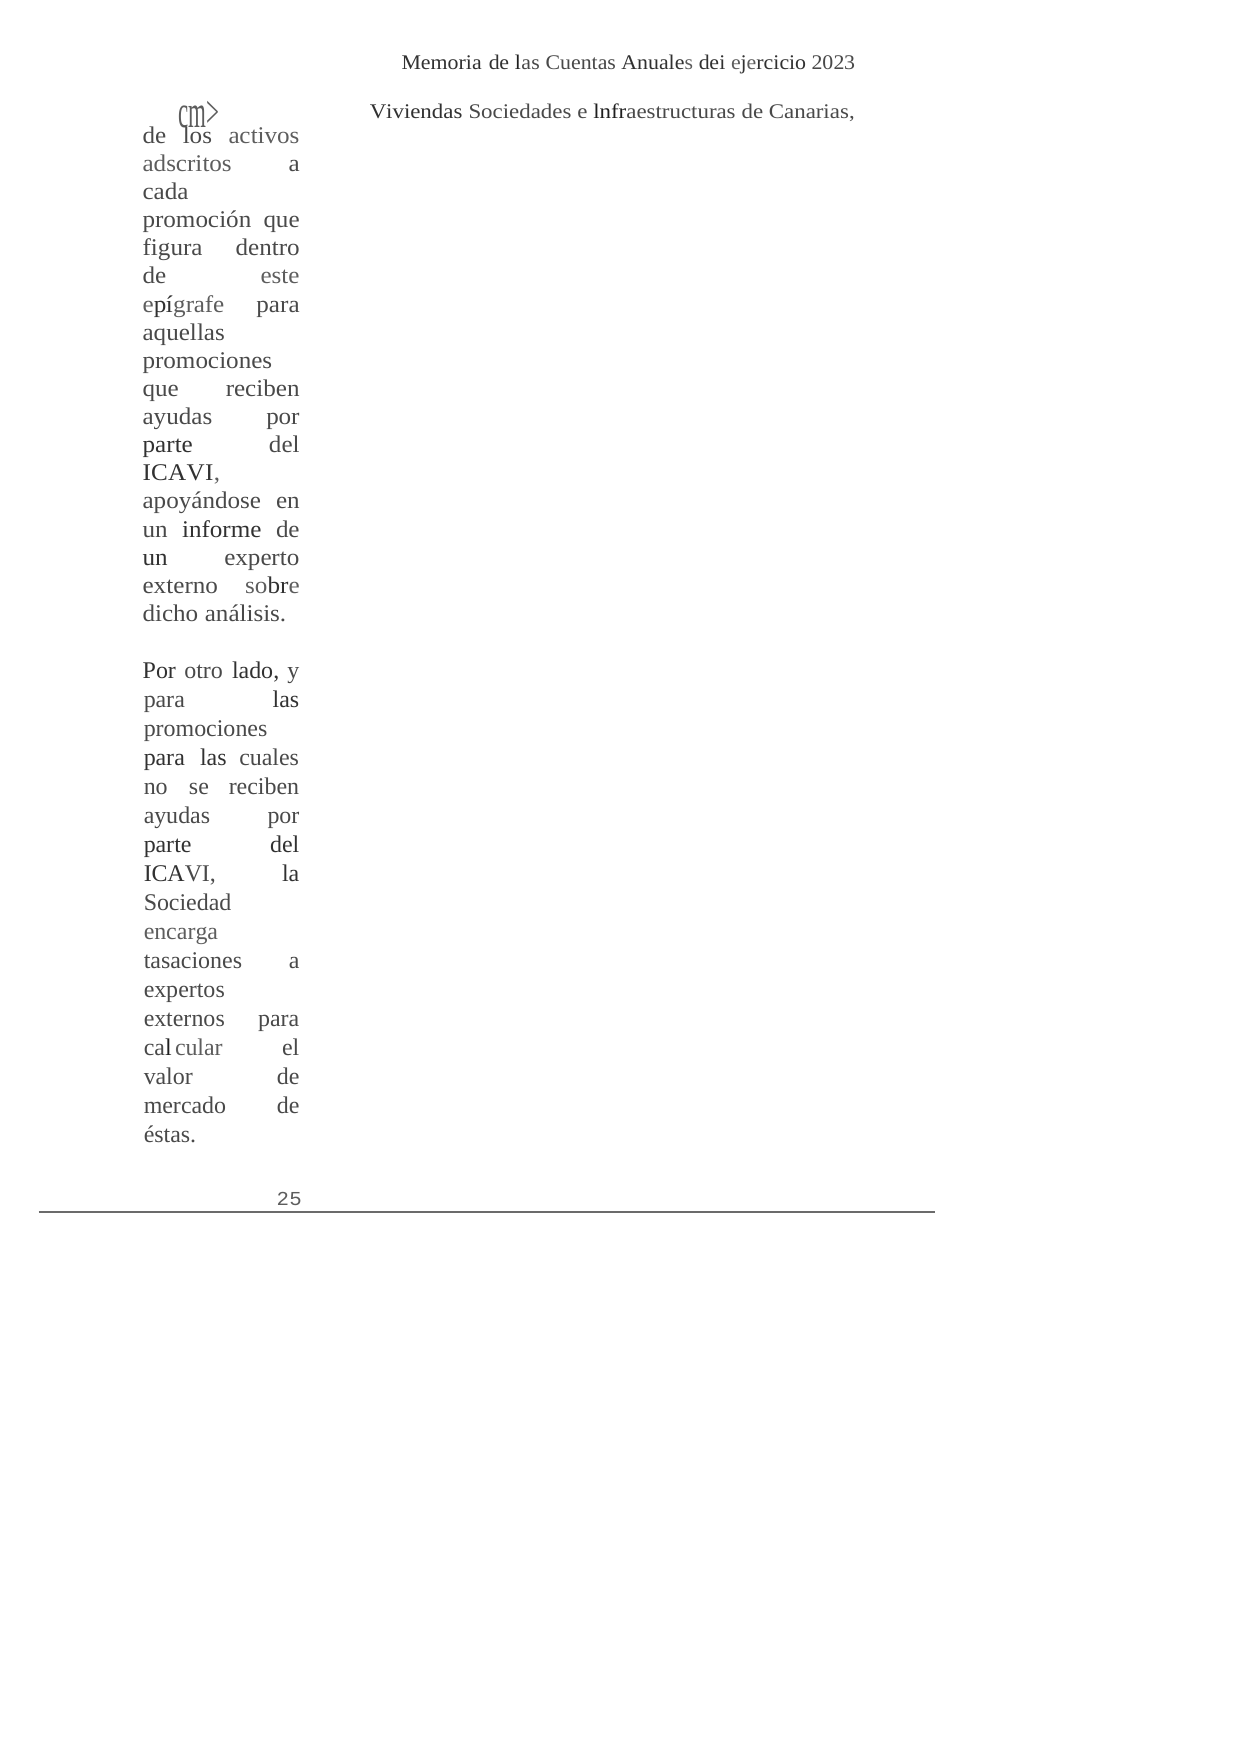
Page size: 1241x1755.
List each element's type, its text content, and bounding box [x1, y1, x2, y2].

text Por otro lado, y para las promociones para las cuales no se reciben ayudas por parte del ICAVI, la Sociedad encarga tasaciones a expertos externos para calcular el valor de mercado de éstas. [142, 657, 299, 1147]
text de los activos adscritos a cada promoción que figura dentro de este epígrafe para aquellas promociones que reciben ayudas por parte del ICAVI, apoyándose en un informe de un experto externo sobre dicho análisis. [142, 121, 299, 627]
text 25 [37, 1189, 301, 1211]
